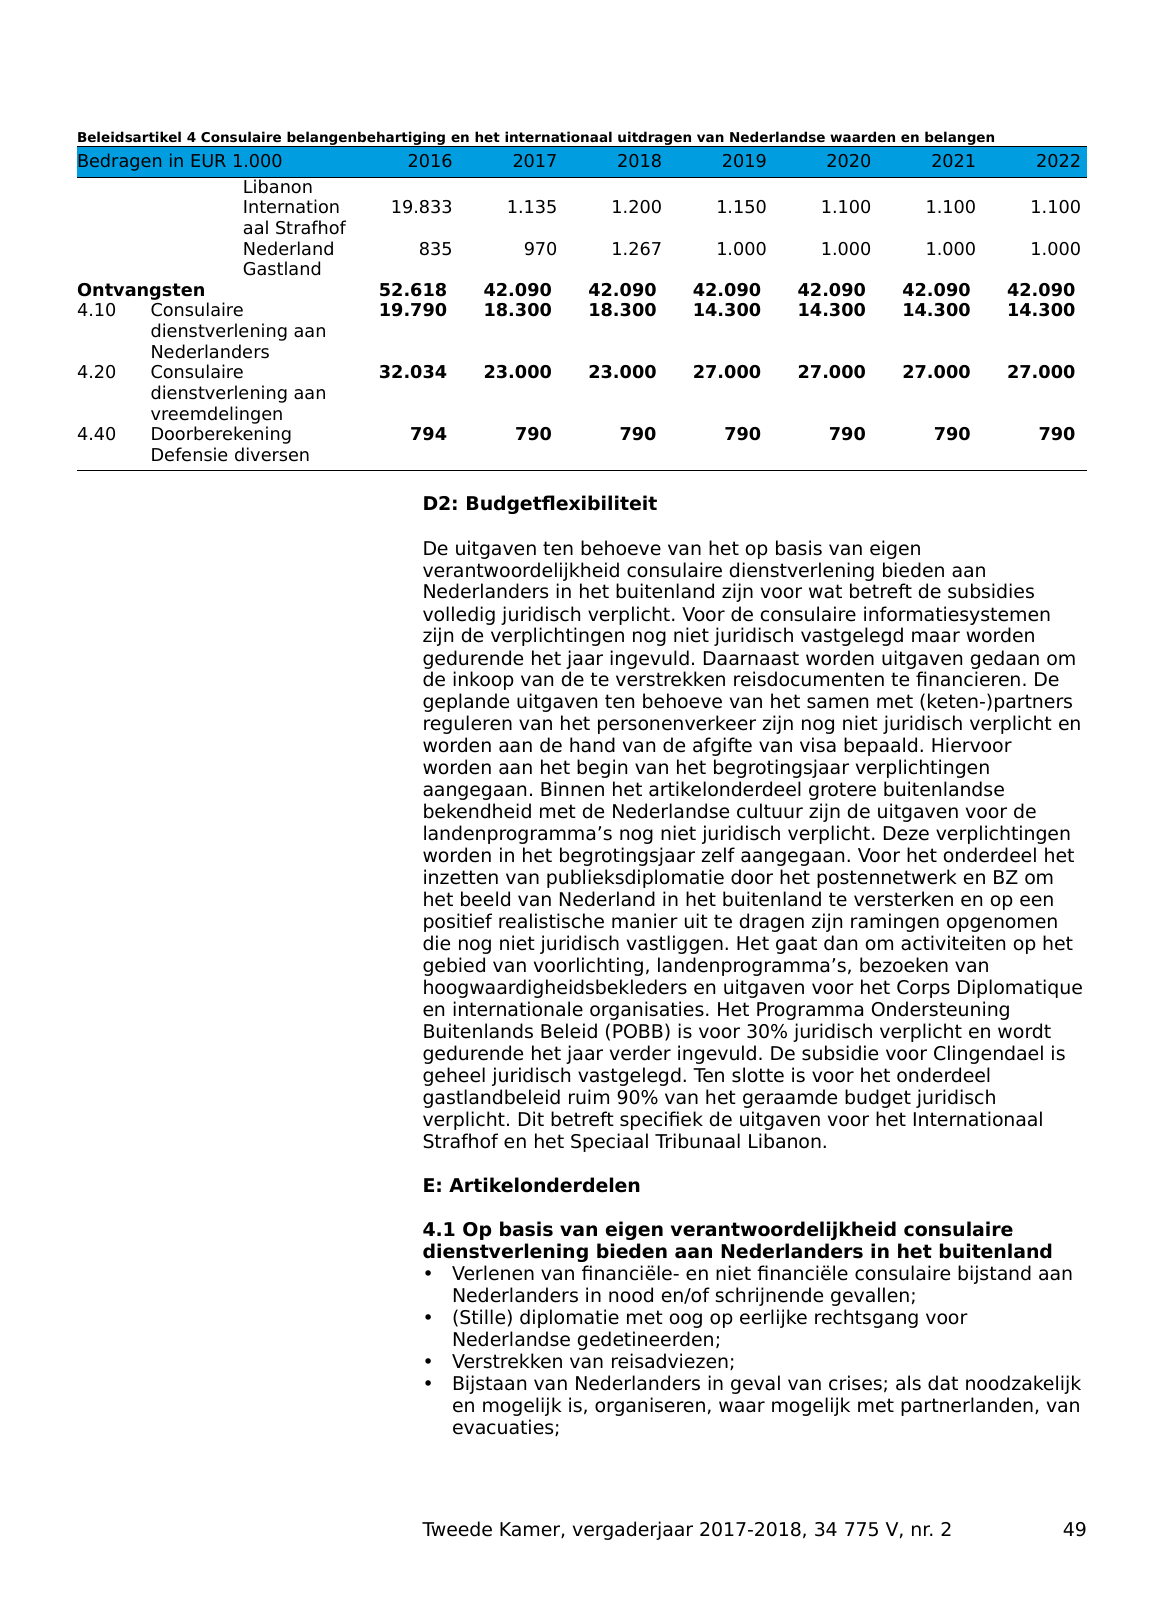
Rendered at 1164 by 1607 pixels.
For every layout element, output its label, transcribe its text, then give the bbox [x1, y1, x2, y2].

table_cell 790 [773, 424, 877, 470]
table_cell [982, 178, 1087, 197]
table_cell 1.100 [877, 197, 982, 238]
table_cell 4.40 [77, 424, 144, 470]
table_cell 2020 [773, 147, 877, 177]
table_cell 4.10 [77, 300, 144, 362]
table_cell 1.100 [982, 197, 1087, 238]
table_cell 1.000 [982, 239, 1087, 280]
table_cell [459, 178, 563, 197]
text De uitgaven ten behoeve van het op basis van eigen verantwoordelijkheid consulaire dienstverlening bieden aan Nederlanders in het buitenland zijn voor wat betreft de subsidies volledig juridisch verplicht. Voor de consulaire informatiesystemen zijn de verplichtingen nog niet juridisch vastgelegd maar worden gedurende het jaar ingevuld. Daarnaast worden uitgaven gedaan om de inkoop van de te verstrekken reisdocumenten te financieren. De geplande uitgaven ten behoeve van het samen met (keten-)partners reguleren van het personenverkeer zijn nog niet juridisch verplicht en worden aan de hand van de afgifte van visa bepaald. Hiervoor worden aan het begin van het begrotingsjaar verplichtingen aangegaan. Binnen het artikelonderdeel grotere buitenlandse bekendheid met de Nederlandse cultuur zijn de uitgaven voor de landenprogramma’s nog niet juridisch verplicht. Deze verplichtingen worden in het begrotingsjaar zelf aangegaan. Voor het onderdeel het inzetten van publieksdiplomatie door het postennetwerk en BZ om het beeld van Nederland in het buitenland te versterken en op een positief realistische manier uit te dragen zijn ramingen opgenomen die nog niet juridisch vastliggen. Het gaat dan om activiteiten op het gebied van voorlichting, landenprogramma’s, bezoeken van hoogwaardigheidsbekleders en uitgaven voor het Corps Diplomatique en internationale organisaties. Het Programma Ondersteuning Buitenlands Beleid (POBB) is voor 30% juridisch verplicht en wordt gedurende het jaar verder ingevuld. De subsidie voor Clingendael is geheel juridisch vastgelegd. Ten slotte is voor het onderdeel gastlandbeleid ruim 90% van het geraamde budget juridisch verplicht. Dit betreft specifiek de uitgaven voor het Internationaal Strafhof en het Speciaal Tribunaal Libanon. [422, 537, 1087, 1153]
table_cell Consulaire dienstverlening aan vreemdelingen [145, 362, 354, 424]
table_cell 42.090 [459, 280, 563, 300]
table_header Beleidsartikel 4 Consulaire belangenbehartiging en het internationaal uitdragen van Nederlandse waarden en belangen [77, 130, 1087, 146]
table_cell [77, 197, 144, 238]
table_cell Doorberekening Defensie diversen [145, 424, 354, 470]
table_cell 2017 [459, 147, 563, 177]
table_cell 2018 [563, 147, 668, 177]
table_cell Bedragen in EUR 1.000 [77, 147, 354, 177]
table_cell 52.618 [354, 280, 458, 300]
table_cell Libanon [237, 178, 354, 197]
table_cell 2016 [354, 147, 458, 177]
table_cell 27.000 [773, 362, 877, 424]
table_cell 18.300 [459, 300, 563, 362]
table_cell 42.090 [773, 280, 877, 300]
table_cell 42.090 [668, 280, 772, 300]
text • Verstrekken van reisadviezen; [422, 1351, 1087, 1373]
table_cell 2022 [982, 147, 1087, 177]
table_cell 14.300 [668, 300, 772, 362]
text • Verlenen van financiële- en niet financiële consulaire bijstand aan Nederlanders in nood en/of schrijnende gevallen; [422, 1263, 1087, 1307]
table_cell [145, 178, 237, 197]
table_cell 794 [354, 424, 458, 470]
table_cell Nederland Gastland [237, 239, 354, 280]
table_cell [877, 178, 982, 197]
table_cell 1.135 [459, 197, 563, 238]
table_cell [77, 239, 144, 280]
table_cell 42.090 [877, 280, 982, 300]
table_cell Consulaire dienstverlening aan Nederlanders [145, 300, 354, 362]
table_cell 1.200 [563, 197, 668, 238]
table_cell 42.090 [563, 280, 668, 300]
table_cell 970 [459, 239, 563, 280]
table_cell 23.000 [563, 362, 668, 424]
subtitle D2: Budgetflexibiliteit [422, 493, 1087, 515]
table_cell 27.000 [877, 362, 982, 424]
table_cell 4.20 [77, 362, 144, 424]
table_cell 14.300 [773, 300, 877, 362]
table_cell 790 [459, 424, 563, 470]
table_cell 32.034 [354, 362, 458, 424]
table_cell 1.000 [877, 239, 982, 280]
table_cell 14.300 [982, 300, 1087, 362]
table_cell 790 [668, 424, 772, 470]
table_cell 2021 [877, 147, 982, 177]
table_cell 2019 [668, 147, 772, 177]
table_cell 790 [877, 424, 982, 470]
table_cell [145, 239, 237, 280]
table_cell Ontvangsten [77, 280, 354, 300]
table_cell [773, 178, 877, 197]
table_cell [354, 178, 458, 197]
table_cell 27.000 [982, 362, 1087, 424]
table_cell 790 [563, 424, 668, 470]
table_cell 1.150 [668, 197, 772, 238]
table_cell 27.000 [668, 362, 772, 424]
table_cell 1.267 [563, 239, 668, 280]
table_cell [563, 178, 668, 197]
table_cell 1.100 [773, 197, 877, 238]
table_cell 19.790 [354, 300, 458, 362]
text • Bijstaan van Nederlanders in geval van crises; als dat noodzakelijk en mogelijk is, organiseren, waar mogelijk met partnerlanden, van evacuaties; [422, 1373, 1087, 1439]
table_cell 1.000 [773, 239, 877, 280]
table_cell 18.300 [563, 300, 668, 362]
table_cell [77, 178, 144, 197]
table_cell 23.000 [459, 362, 563, 424]
table_cell 42.090 [982, 280, 1087, 300]
table_cell Internationaal Strafhof [237, 197, 354, 238]
subtitle E: Artikelonderdelen [422, 1175, 1087, 1197]
table_cell 1.000 [668, 239, 772, 280]
table_cell 14.300 [877, 300, 982, 362]
table_cell 835 [354, 239, 458, 280]
table_cell 790 [982, 424, 1087, 470]
table_cell 19.833 [354, 197, 458, 238]
table_cell [668, 178, 772, 197]
text • (Stille) diplomatie met oog op eerlijke rechtsgang voor Nederlandse gedetineerden; [422, 1307, 1087, 1351]
table_cell [145, 197, 237, 238]
subtitle 4.1 Op basis van eigen verantwoordelijkheid consulaire dienstverlening bieden aan Nederlanders in het buitenland [422, 1219, 1087, 1263]
